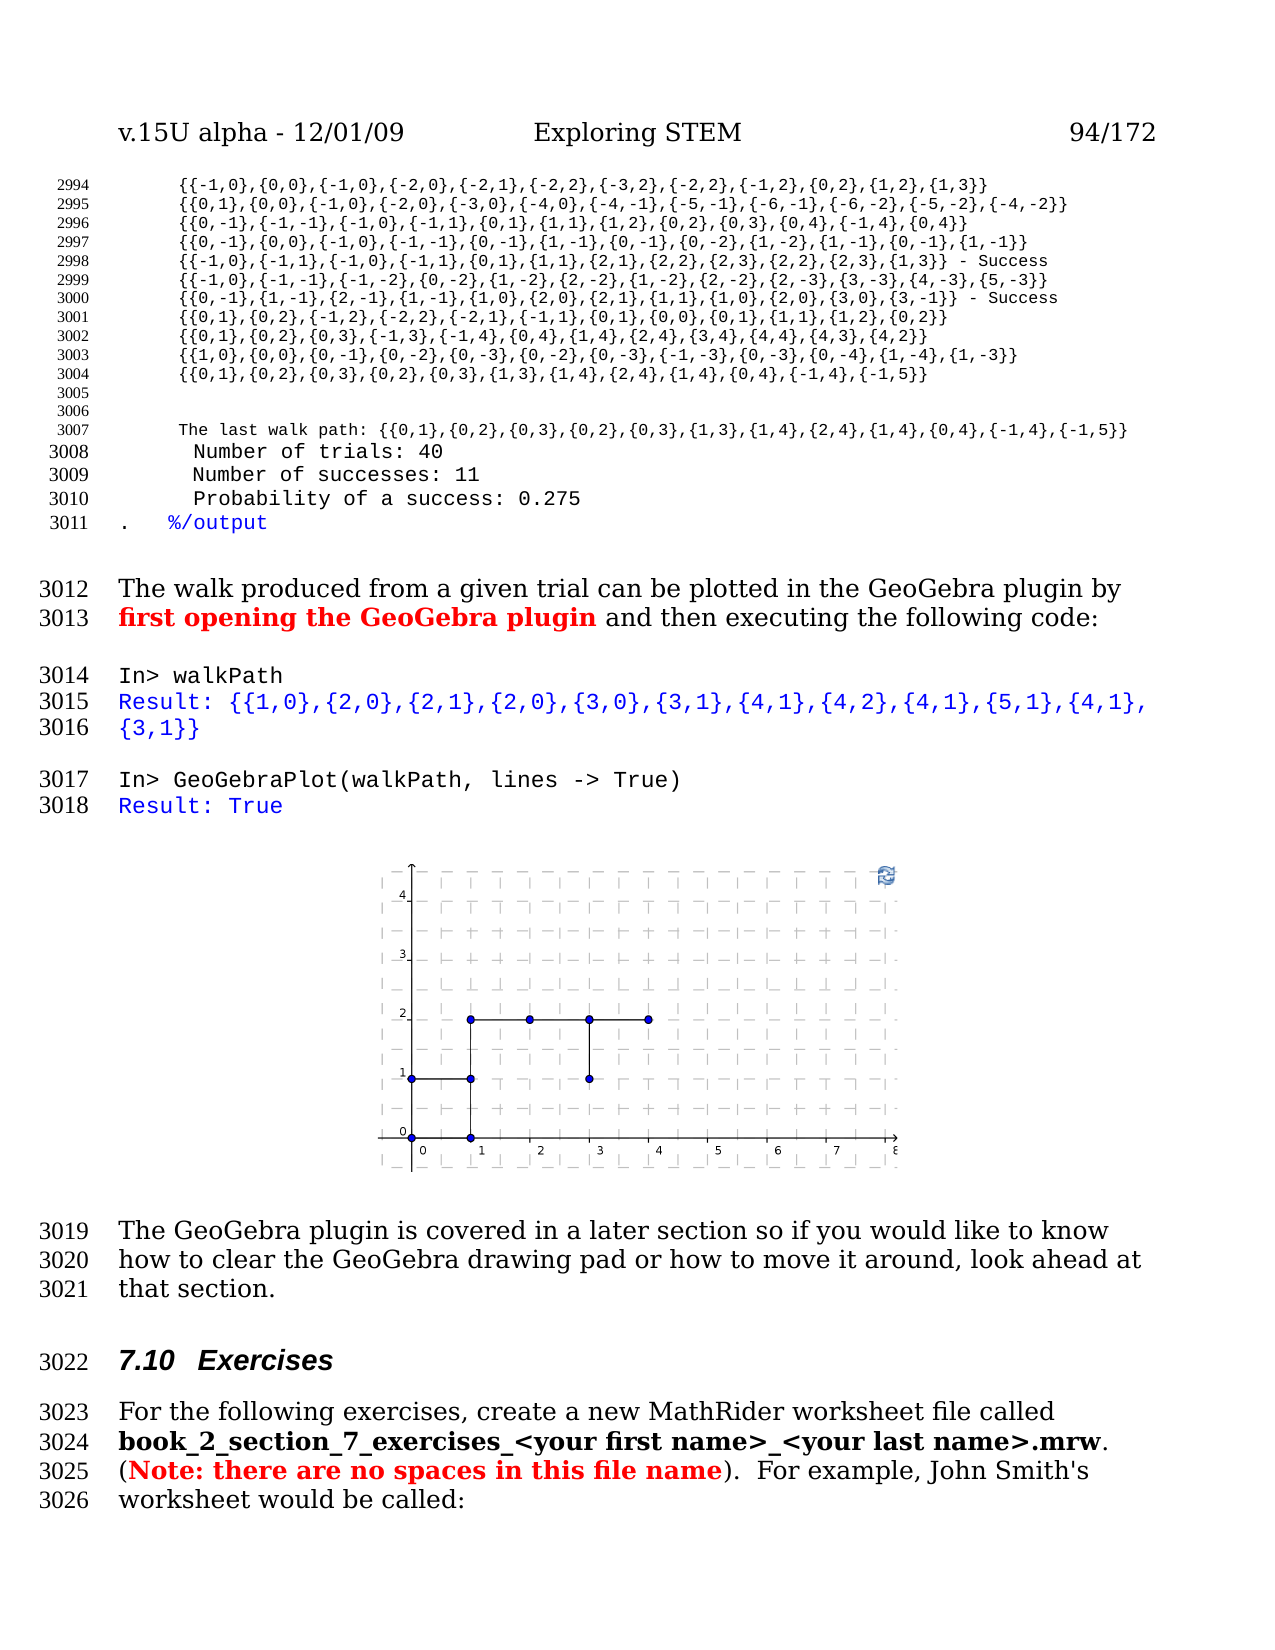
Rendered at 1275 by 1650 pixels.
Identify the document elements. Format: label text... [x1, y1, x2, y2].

text {{0,1},{0,2},{-1,2},{-2,2},{-2,1},{-1,1},{0,1},{0,0},{0,1},{1,1},{1,2},{0,2}} [118, 309, 1157, 328]
subtitle Exercises [118, 1343, 1157, 1376]
text {{0,1},{0,0},{-1,0},{-2,0},{-3,0},{-4,0},{-4,-1},{-5,-1},{-6,-1},{-6,-2},{-5,-2},{-4,-2}} [118, 196, 1157, 214]
text In> walkPath [118, 664, 1157, 690]
text {{0,-1},{1,-1},{2,-1},{1,-1},{1,0},{2,0},{2,1},{1,1},{1,0},{2,0},{3,0},{3,-1}} - Success [118, 290, 1157, 309]
text {{0,-1},{0,0},{-1,0},{-1,-1},{0,-1},{1,-1},{0,-1},{0,-2},{1,-2},{1,-1},{0,-1},{1,-1}} [118, 233, 1157, 252]
text Result: {{1,0},{2,0},{2,1},{2,0},{3,0},{3,1},{4,1},{4,2},{4,1},{5,1},{4,1},{3,1}} [118, 690, 1157, 742]
text {{0,-1},{-1,-1},{-1,0},{-1,1},{0,1},{1,1},{1,2},{0,2},{0,3},{0,4},{-1,4},{0,4}} [118, 214, 1157, 233]
text {{1,0},{0,0},{0,-1},{0,-2},{0,-3},{0,-2},{0,-3},{-1,-3},{0,-3},{0,-4},{1,-4},{1,-3}} [118, 346, 1157, 365]
text Probability of a success: 0.275 [118, 488, 1157, 512]
text Number of trials: 40 [118, 441, 1157, 464]
text For the following exercises, create a new MathRider worksheet file called book_2_section_7_exercises_<your first name>_<your last name>.mrw. (Note: there are no spaces in this file name). For example, John Smith's worksheet would be called: [118, 1397, 1157, 1514]
text . %/output [118, 512, 1157, 535]
text The walk produced from a given trial can be plotted in the GeoGebra plugin by first opening the GeoGebra plugin and then executing the following code: [118, 574, 1157, 632]
text {{-1,0},{-1,-1},{-1,-2},{0,-2},{1,-2},{2,-2},{1,-2},{2,-2},{2,-3},{3,-3},{4,-3},{5,-3}} [118, 271, 1157, 290]
text Result: True [118, 794, 1157, 820]
text {{0,1},{0,2},{0,3},{0,2},{0,3},{1,3},{1,4},{2,4},{1,4},{0,4},{-1,4},{-1,5}} [118, 365, 1157, 384]
text {{-1,0},{-1,1},{-1,0},{-1,1},{0,1},{1,1},{2,1},{2,2},{2,3},{2,2},{2,3},{1,3}} - Success [118, 252, 1157, 271]
picture [377, 864, 898, 1172]
text {{-1,0},{0,0},{-1,0},{-2,0},{-2,1},{-2,2},{-3,2},{-2,2},{-1,2},{0,2},{1,2},{1,3}} [118, 177, 1157, 196]
text The last walk path: {{0,1},{0,2},{0,3},{0,2},{0,3},{1,3},{1,4},{2,4},{1,4},{0,4},{-1,4},{-1,5}} [118, 422, 1157, 441]
text In> GeoGebraPlot(walkPath, lines -> True) [118, 768, 1157, 794]
text Number of successes: 11 [118, 464, 1157, 488]
text {{0,1},{0,2},{0,3},{-1,3},{-1,4},{0,4},{1,4},{2,4},{3,4},{4,4},{4,3},{4,2}} [118, 328, 1157, 346]
text The GeoGebra plugin is covered in a later section so if you would like to know how to clear the GeoGebra drawing pad or how to move it around, look ahead at that section. [118, 1216, 1157, 1304]
